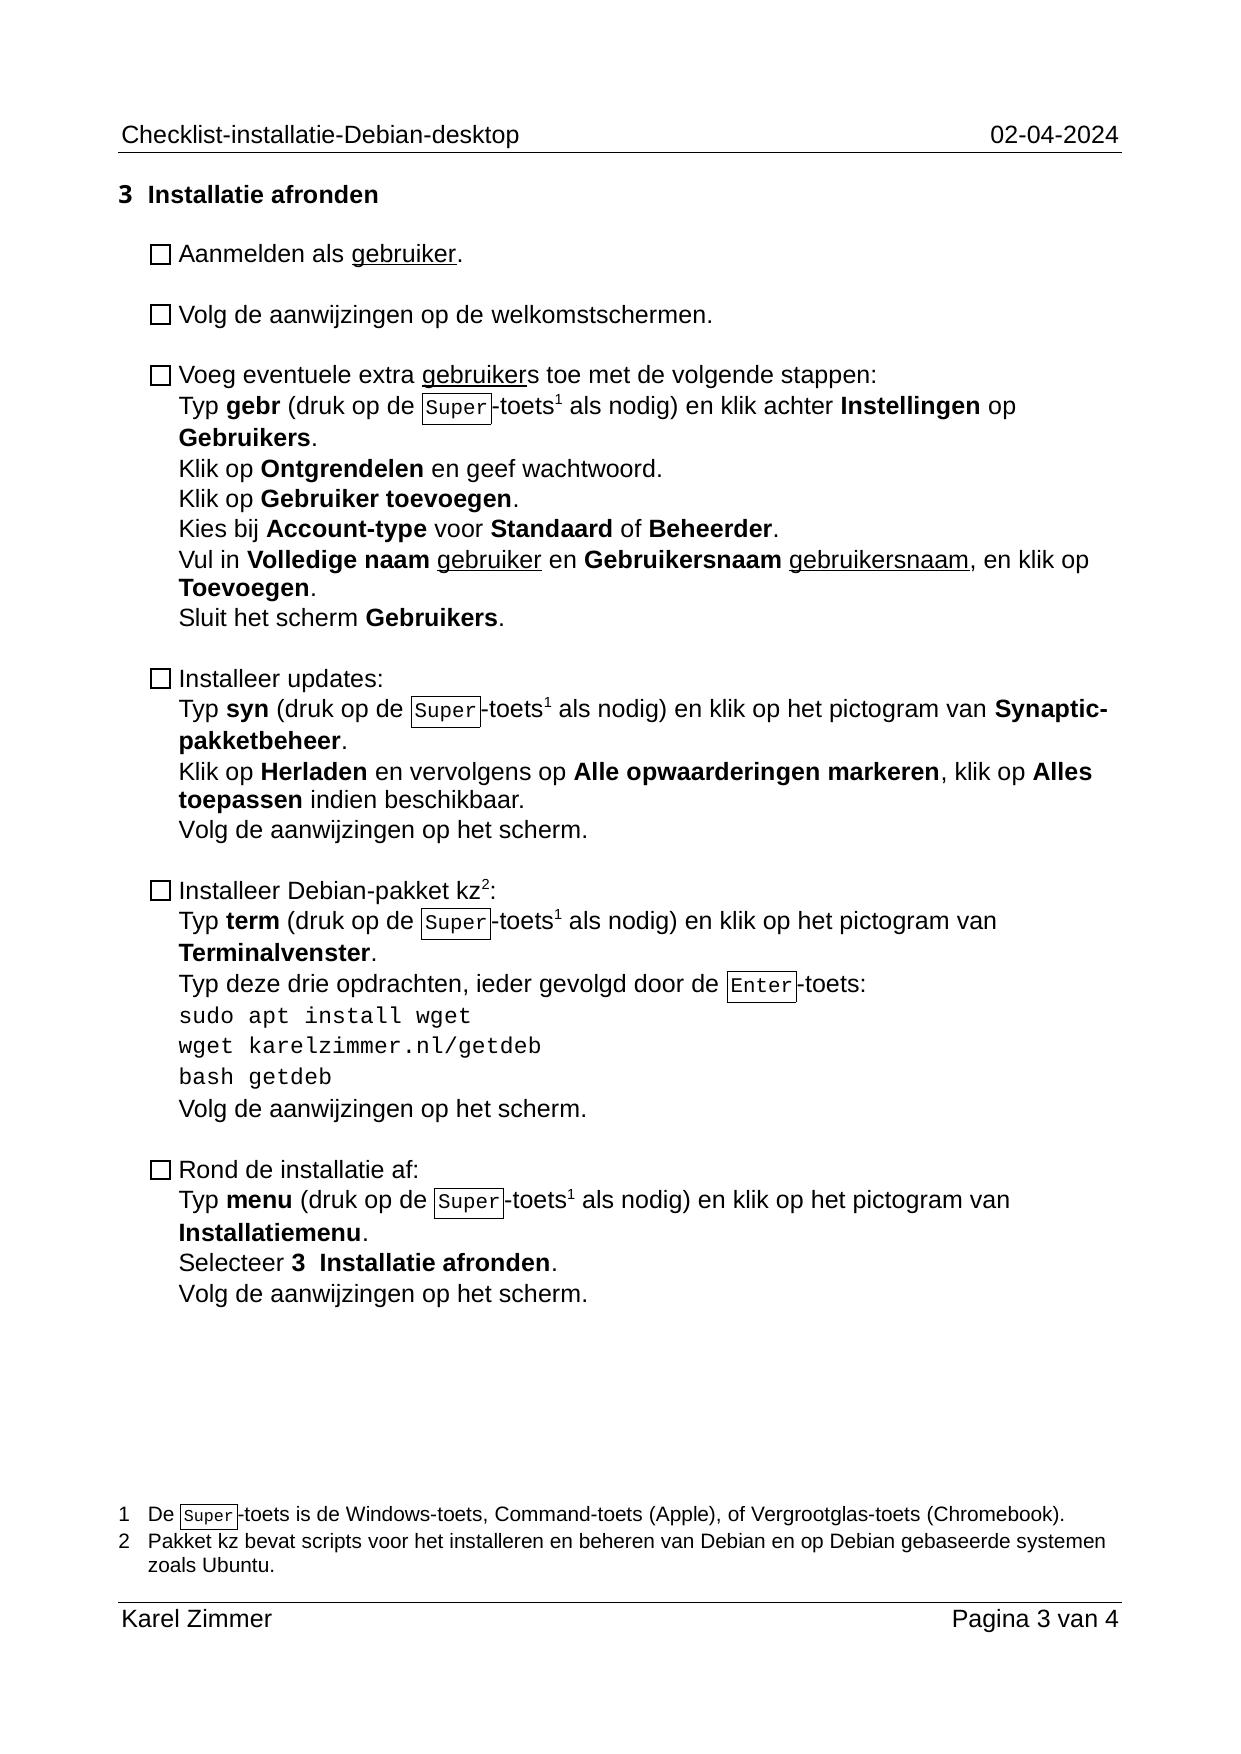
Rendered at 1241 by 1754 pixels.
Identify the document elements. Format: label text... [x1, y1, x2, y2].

table_cell Typ menu (druk op de Super-toets1 als nodig) en klik op het pictogram van Installatiemenu. [177, 1185, 1122, 1248]
table_cell [142, 1248, 177, 1278]
table_cell [142, 544, 177, 603]
table_cell [142, 484, 177, 514]
table_cell [118, 300, 142, 330]
table_cell [118, 1094, 142, 1124]
table_cell [142, 1003, 177, 1034]
table_cell [142, 300, 177, 330]
table_cell Volg de aanwijzingen op het scherm. [177, 1094, 1122, 1124]
table_cell [142, 1185, 177, 1248]
table_cell [118, 1034, 142, 1064]
table_cell [177, 269, 1122, 300]
table_cell [118, 1248, 142, 1278]
table_cell [118, 330, 142, 360]
list Installatie afronden [118, 177, 1122, 211]
table_cell [142, 330, 177, 360]
table_cell [118, 603, 142, 633]
table_cell [118, 360, 142, 391]
table_cell [142, 663, 177, 694]
table_cell [118, 1185, 142, 1248]
table_cell Installeer Debian-pakket kz: [177, 875, 1122, 906]
table_header Aanmelden als gebruiker. [177, 239, 1122, 269]
table_cell Installeer updates: [177, 663, 1122, 694]
table_cell [118, 1155, 142, 1185]
table_cell bash getdeb [177, 1064, 1122, 1094]
table_cell [142, 1125, 177, 1155]
table_header [118, 239, 142, 269]
table_cell [142, 603, 177, 633]
table_cell Typ term (druk op de Super-toets1 als nodig) en klik op het pictogram van Terminalvenster. [177, 906, 1122, 968]
table_cell [142, 391, 177, 453]
table_header [142, 239, 177, 269]
table_cell [118, 815, 142, 845]
table_cell Sluit het scherm Gebruikers. [177, 603, 1122, 633]
table_cell [142, 514, 177, 544]
table_cell [142, 1034, 177, 1064]
table_cell Typ deze drie opdrachten, ieder gevolgd door de Enter-toets: [177, 969, 1122, 1003]
table_cell [142, 1155, 177, 1185]
table_cell [118, 969, 142, 1003]
table_cell [142, 845, 177, 875]
table_cell wget karelzimmer.nl/getdeb [177, 1034, 1122, 1064]
table_cell Klik op Herladen en vervolgens op Alle opwaarderingen markeren, klik op Alles toepassen indien beschikbaar. [177, 756, 1122, 815]
table_cell [177, 330, 1122, 360]
table_cell [142, 1094, 177, 1124]
table_cell Volg de aanwijzingen op de welkomstschermen. [177, 300, 1122, 330]
table_cell Vul in Volledige naam gebruiker en Gebruikersnaam gebruikersnaam, en klik op Toevoegen. [177, 544, 1122, 603]
table_cell [142, 815, 177, 845]
table_cell Volg de aanwijzingen op het scherm. [177, 1278, 1122, 1309]
table_cell [177, 1125, 1122, 1155]
table_cell [142, 633, 177, 663]
table_cell [118, 269, 142, 300]
table_cell Volg de aanwijzingen op het scherm. [177, 815, 1122, 845]
table_cell Rond de installatie af: [177, 1155, 1122, 1185]
table_cell [142, 756, 177, 815]
table_cell [142, 906, 177, 968]
table_cell Klik op Ontgrendelen en geef wachtwoord. [177, 454, 1122, 484]
table_cell [142, 875, 177, 906]
table_cell [177, 633, 1122, 663]
table_cell [142, 269, 177, 300]
table_cell [118, 1125, 142, 1155]
table_cell Voeg eventuele extra gebruikers toe met de volgende stappen: [177, 360, 1122, 391]
table_cell Klik op Gebruiker toevoegen. [177, 484, 1122, 514]
table_cell [118, 391, 142, 453]
table_cell [118, 633, 142, 663]
table_cell [118, 756, 142, 815]
table_cell Selecteer 3 Installatie afronden. [177, 1248, 1122, 1278]
table_cell [118, 514, 142, 544]
table_cell sudo apt install wget [177, 1003, 1122, 1034]
table_cell [142, 454, 177, 484]
table_cell [142, 969, 177, 1003]
table_cell [118, 1278, 142, 1309]
table_cell [118, 1064, 142, 1094]
table_cell [118, 875, 142, 906]
table_cell [118, 906, 142, 968]
table_cell [118, 454, 142, 484]
table_cell [142, 1064, 177, 1094]
table_cell [177, 845, 1122, 875]
table_cell Typ gebr (druk op de Super-toets als nodig) en klik achter Instellingen op Gebruikers. [177, 391, 1122, 453]
table_cell [118, 1003, 142, 1034]
table_cell [118, 484, 142, 514]
table_cell [118, 663, 142, 694]
table_cell [142, 360, 177, 391]
table_cell Kies bij Account-type voor Standaard of Beheerder. [177, 514, 1122, 544]
table_cell Typ syn (druk op de Super-toets1 als nodig) en klik op het pictogram van Synaptic-pakketbeheer. [177, 694, 1122, 756]
table_cell [118, 544, 142, 603]
table_cell [142, 694, 177, 756]
table_cell [118, 694, 142, 756]
table_cell [118, 845, 142, 875]
table_cell [142, 1278, 177, 1309]
